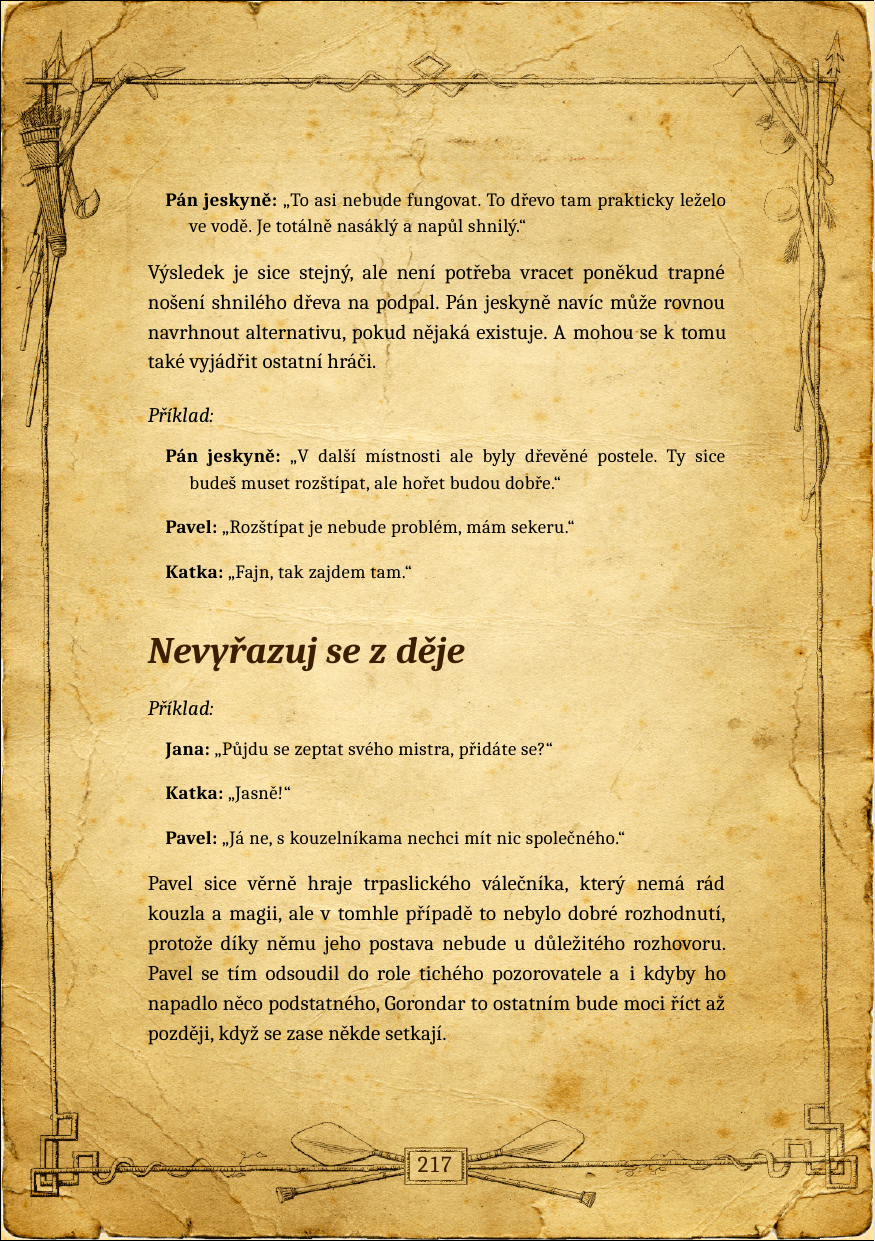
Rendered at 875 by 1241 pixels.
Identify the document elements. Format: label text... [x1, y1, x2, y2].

text Pavel: „Já ne, s⁠ kouzelníkama nechci mít nic společného.“ [165, 827, 726, 849]
picture [1, 1, 874, 1240]
text Pán jeskyně: „To asi nebude fungovat. To dřevo tam prakticky leželo ve vodě. Je totálně nasáklý a⁠ napůl shnilý.“ [165, 189, 726, 237]
text Pavel: „Rozštípat je nebude problém, mám sekeru.“ [165, 517, 726, 538]
text Katka: „Fajn, tak zajdem tam.“ [165, 561, 726, 583]
text Pavel sice věrně hraje trpaslického válečníka, který nemá rád kouzla a⁠ magii, ale v⁠ tomhle případě to nebylo dobré rozhodnutí, protože díky němu jeho postava nebude u⁠ důležitého rozhovoru. Pavel se tím odsoudil do role tichého pozorovatele a⁠ i⁠ kdyby ho napadlo něco podstatného, Gorondar to ostatním bude moci říct až později, když se zase někde setkají. [148, 872, 726, 1045]
text Jana: „Půjdu se zeptat svého mistra, přidáte se?“ [165, 738, 726, 760]
text Příklad: [148, 696, 726, 720]
text Pán jeskyně: „V⁠ další místnosti ale byly dřevěné postele. Ty sice budeš muset rozštípat, ale hořet budou dobře.“ [165, 445, 726, 494]
text Výsledek je sice stejný, ale není potřeba vracet poněkud trapné nošení shnilého dřeva na podpal. Pán jeskyně navíc může rovnou navrhnout alternativu, pokud nějaká existuje. A⁠ mohou se k⁠ tomu také vyjádřit ostatní hráči. [148, 261, 726, 374]
text Katka: „Jasně!“ [165, 783, 726, 804]
subtitle Nevyřazuj se z⁠ děje [148, 630, 726, 673]
text Příklad: [148, 404, 726, 428]
